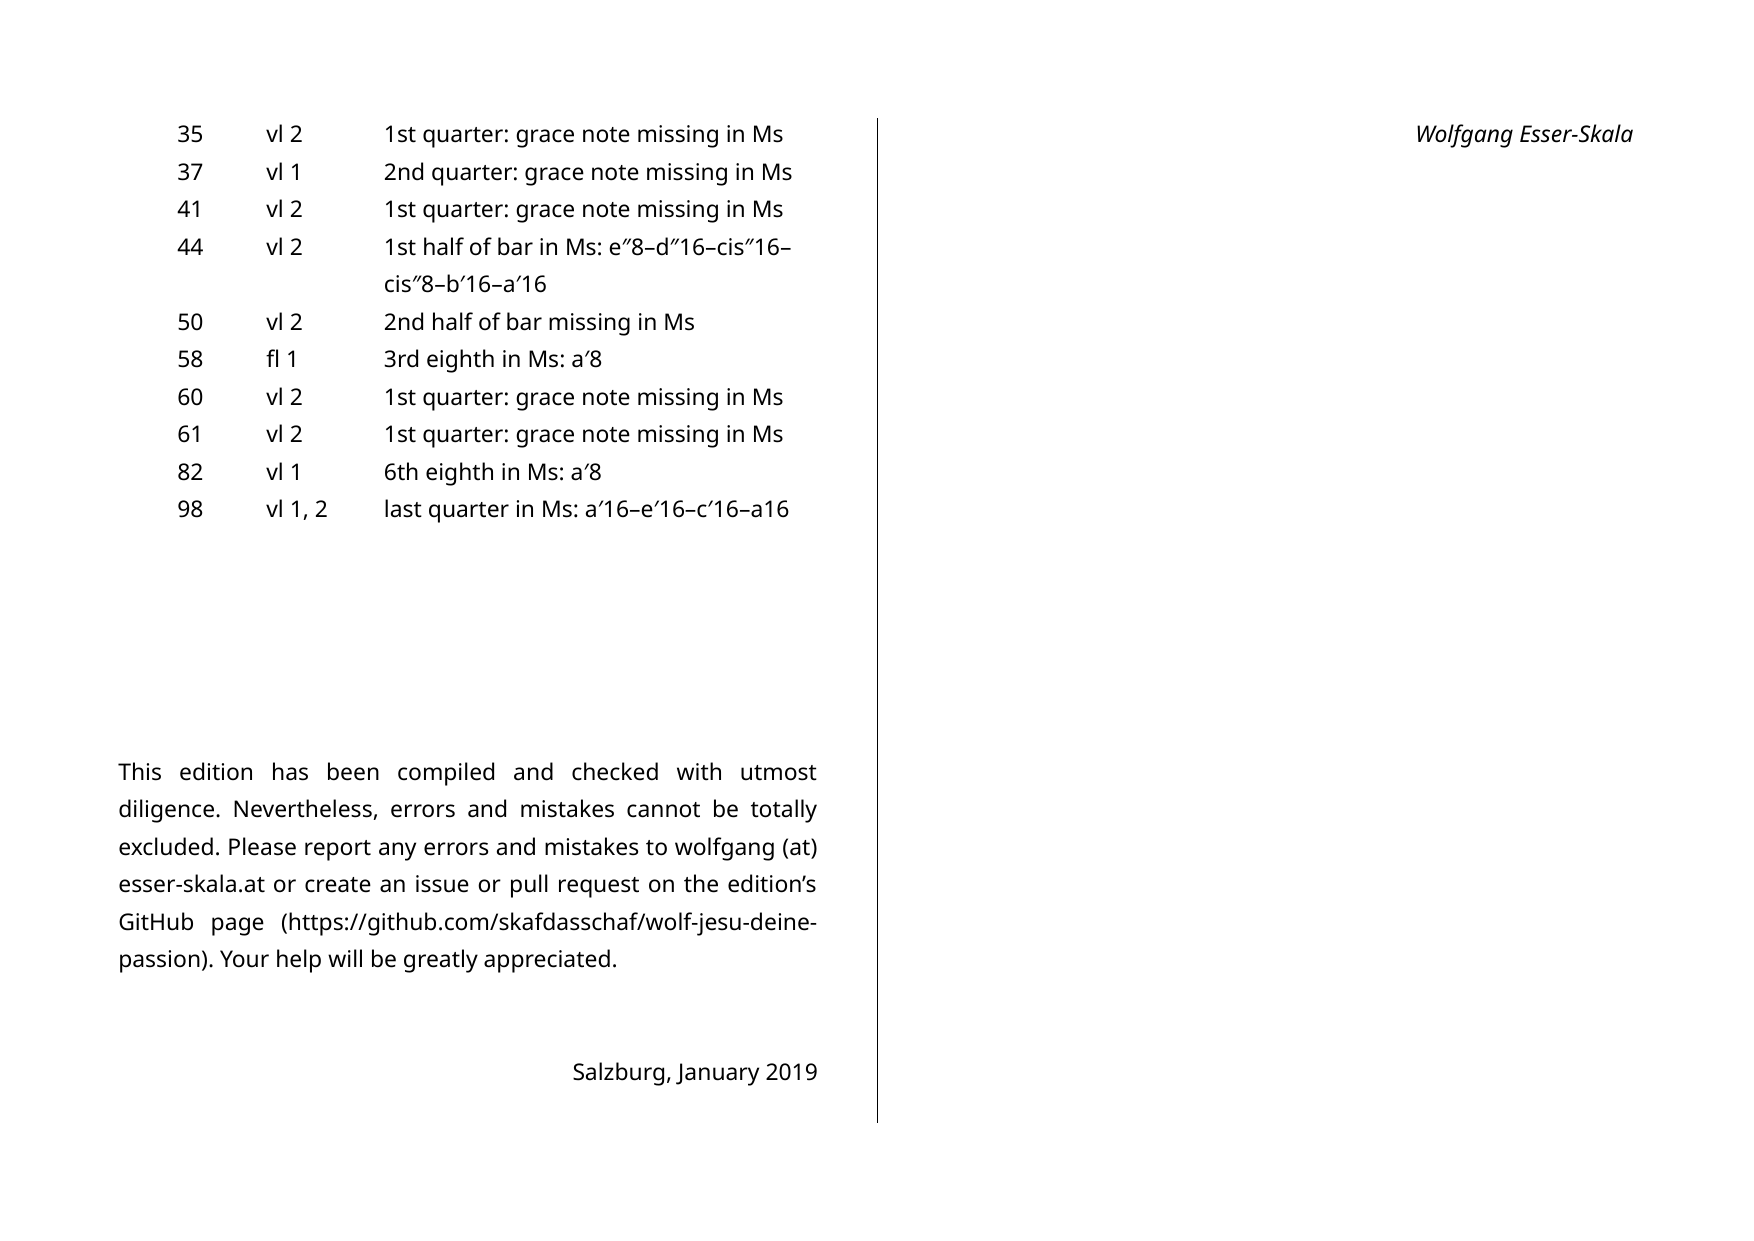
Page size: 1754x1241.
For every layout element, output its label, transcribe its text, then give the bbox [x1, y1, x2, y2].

text Salzburg, January 2019 [118, 1056, 818, 1087]
text 35 vl 2 1st quarter: grace note missing in Ms 37 vl 1 2nd quarter: grace note missing in Ms 41 vl 2 1st quarter: grace note missing in Ms 44 vl 2 1st half of bar in Ms: e″8–d″16–cis″16– cis″8–b′16–a′16 50 vl 2 2nd half of bar missing in Ms 58 fl 1 3rd eighth in Ms: a′8 60 vl 2 1st quarter: grace note missing in Ms 61 vl 2 1st quarter: grace note missing in Ms 82 vl 1 6th eighth in Ms: a′8 98 vl 1, 2 last quarter in Ms: a′16–e′16–c′16–a16 [118, 118, 818, 749]
text Wolfgang Esser-Skala [936, 118, 1636, 149]
text This edition has been compiled and checked with utmost diligence. Nevertheless, errors and mistakes cannot be totally excluded. Please report any errors and mistakes to wolfgang (at) esser-skala.at or create an issue or pull request on the edition’s GitHub page (https://github.com/skafdasschaf/wolf-jesu-deine-passion). Your help will be greatly appreciated. [118, 756, 818, 974]
